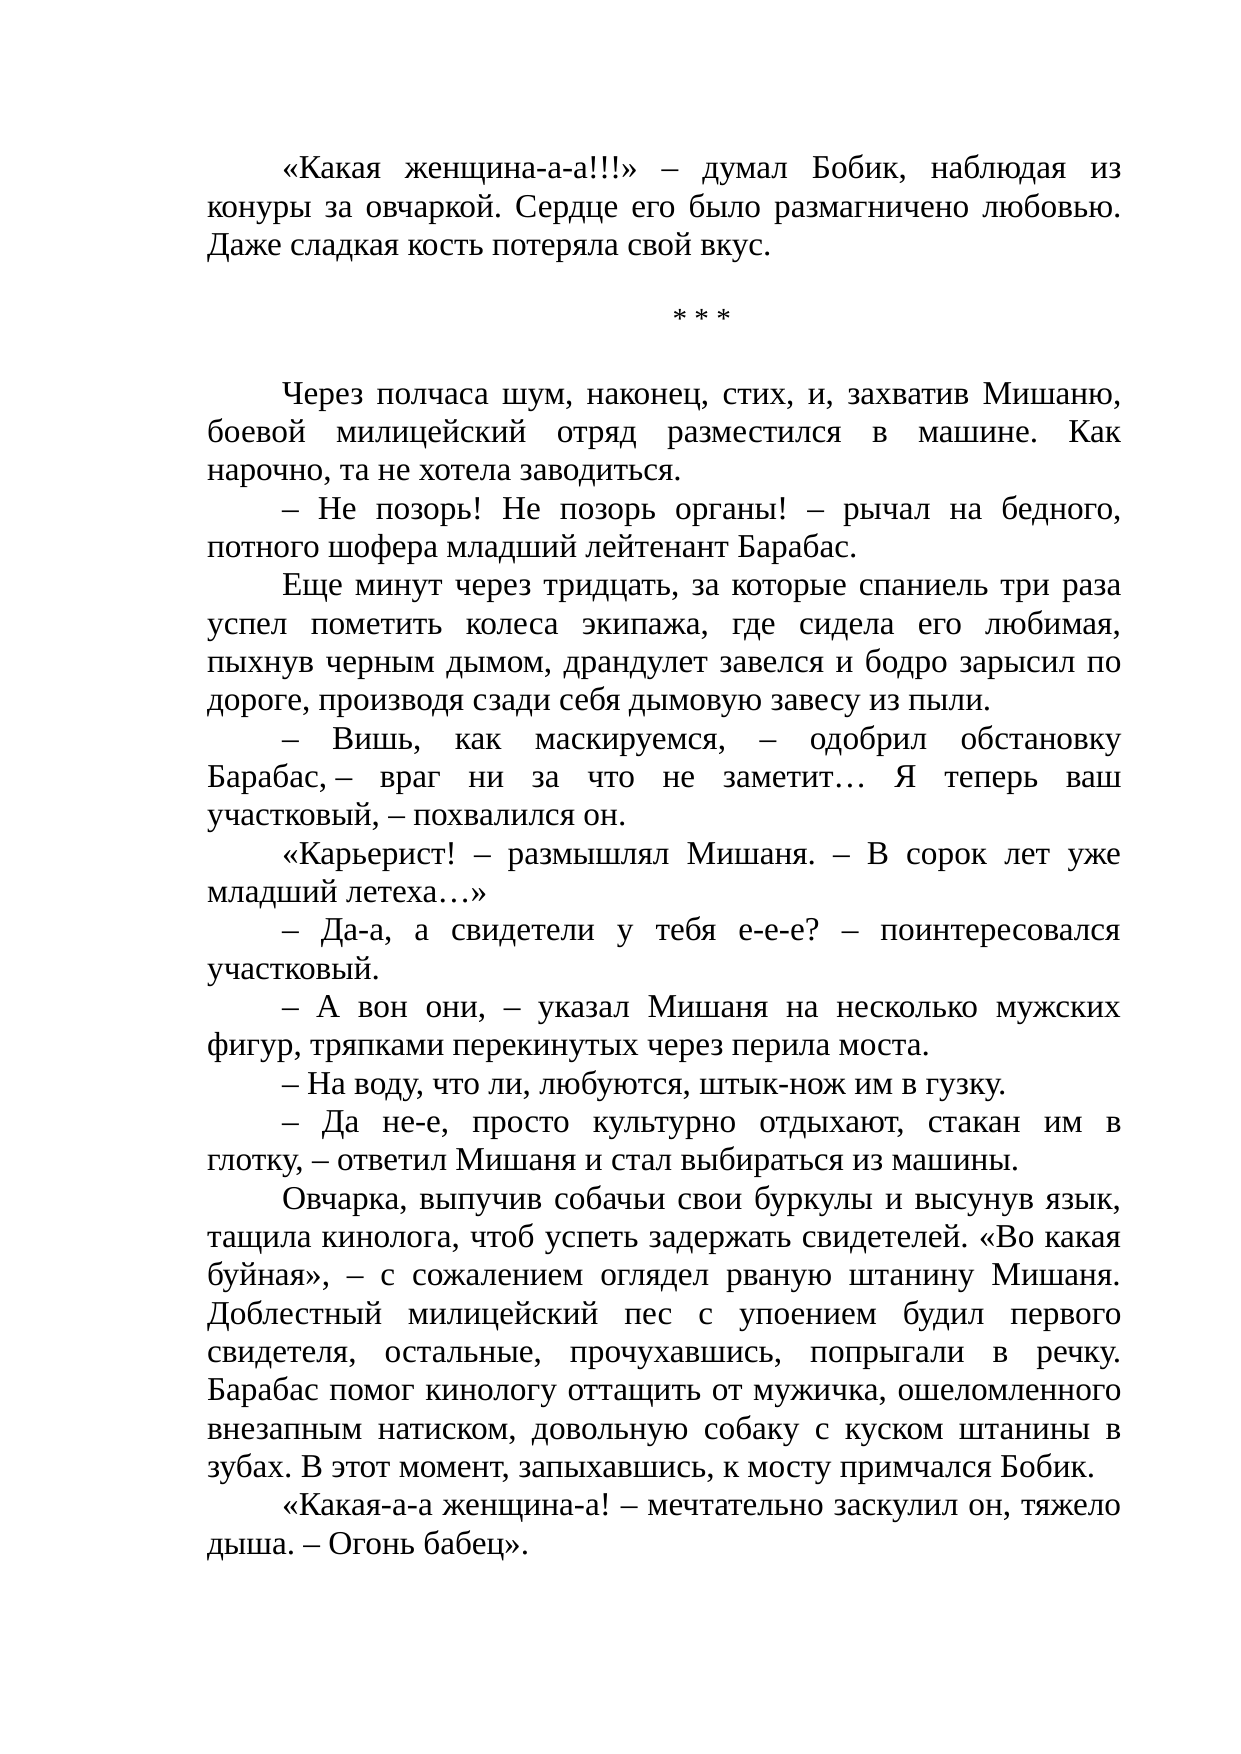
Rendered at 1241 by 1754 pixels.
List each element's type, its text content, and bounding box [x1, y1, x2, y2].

subtitle – Да не-е, просто культурно отдыхают, стакан им в глотку, – ответил Мишаня и стал выбираться из машины. [207, 1101, 1122, 1178]
subtitle Еще минут через тридцать, за которые спаниель три раза успел пометить колеса экипажа, где сидела его любимая, пыхнув черным дымом, драндулет завелся и бодро зарысил по дороге, производя сзади себя дымовую завесу из пыли. [207, 564, 1122, 718]
subtitle – Да-а, а свидетели у тебя е-е-е? – поинтересовался участковый. [207, 909, 1122, 986]
subtitle – Вишь, как маскируемся, – одобрил обстановку Барабас, – враг ни за что не заметит… Я теперь ваш участковый, – похвалился он. [207, 718, 1122, 833]
subtitle – Не позорь! Не позорь органы! – рычал на бедного, потного шофера младший лейтенант Барабас. [207, 488, 1122, 564]
subtitle «Какая-а-а женщина-а! – мечтательно заскулил он, тяжело дыша. – Огонь бабец». [207, 1484, 1122, 1561]
subtitle Овчарка, выпучив собачьи свои буркулы и высунув язык, тащила кинолога, чтоб успеть задержать свидетелей. «Во какая буйная», – с сожалением оглядел рваную штанину Мишаня. Доблестный милицейский пес с упоением будил первого свидетеля, остальные, прочухавшись, попрыгали в речку. Барабас помог кинологу оттащить от мужичка, ошеломленного внезапным натиском, довольную собаку с куском штанины в зубах. В этот момент, запыхавшись, к мосту примчался Бобик. [207, 1178, 1122, 1484]
subtitle «Карьерист! – размышлял Мишаня. – В сорок лет уже младший летеха…» [207, 833, 1122, 909]
subtitle – На воду, что ли, любуются, штык-нож им в гузку. [207, 1063, 1122, 1101]
subtitle * * * [207, 301, 1122, 334]
subtitle «Какая женщина-а-а!!!» – думал Бобик, наблюдая из конуры за овчаркой. Сердце его было размагничено любовью. Даже сладкая кость потеряла свой вкус. [207, 148, 1122, 263]
subtitle – А вон они, – указал Мишаня на несколько мужских фигур, тряпками перекинутых через перила моста. [207, 986, 1122, 1063]
subtitle Через полчаса шум, наконец, стих, и, захватив Мишаню, боевой милицейский отряд разместился в машине. Как нарочно, та не хотела заводиться. [207, 373, 1122, 488]
